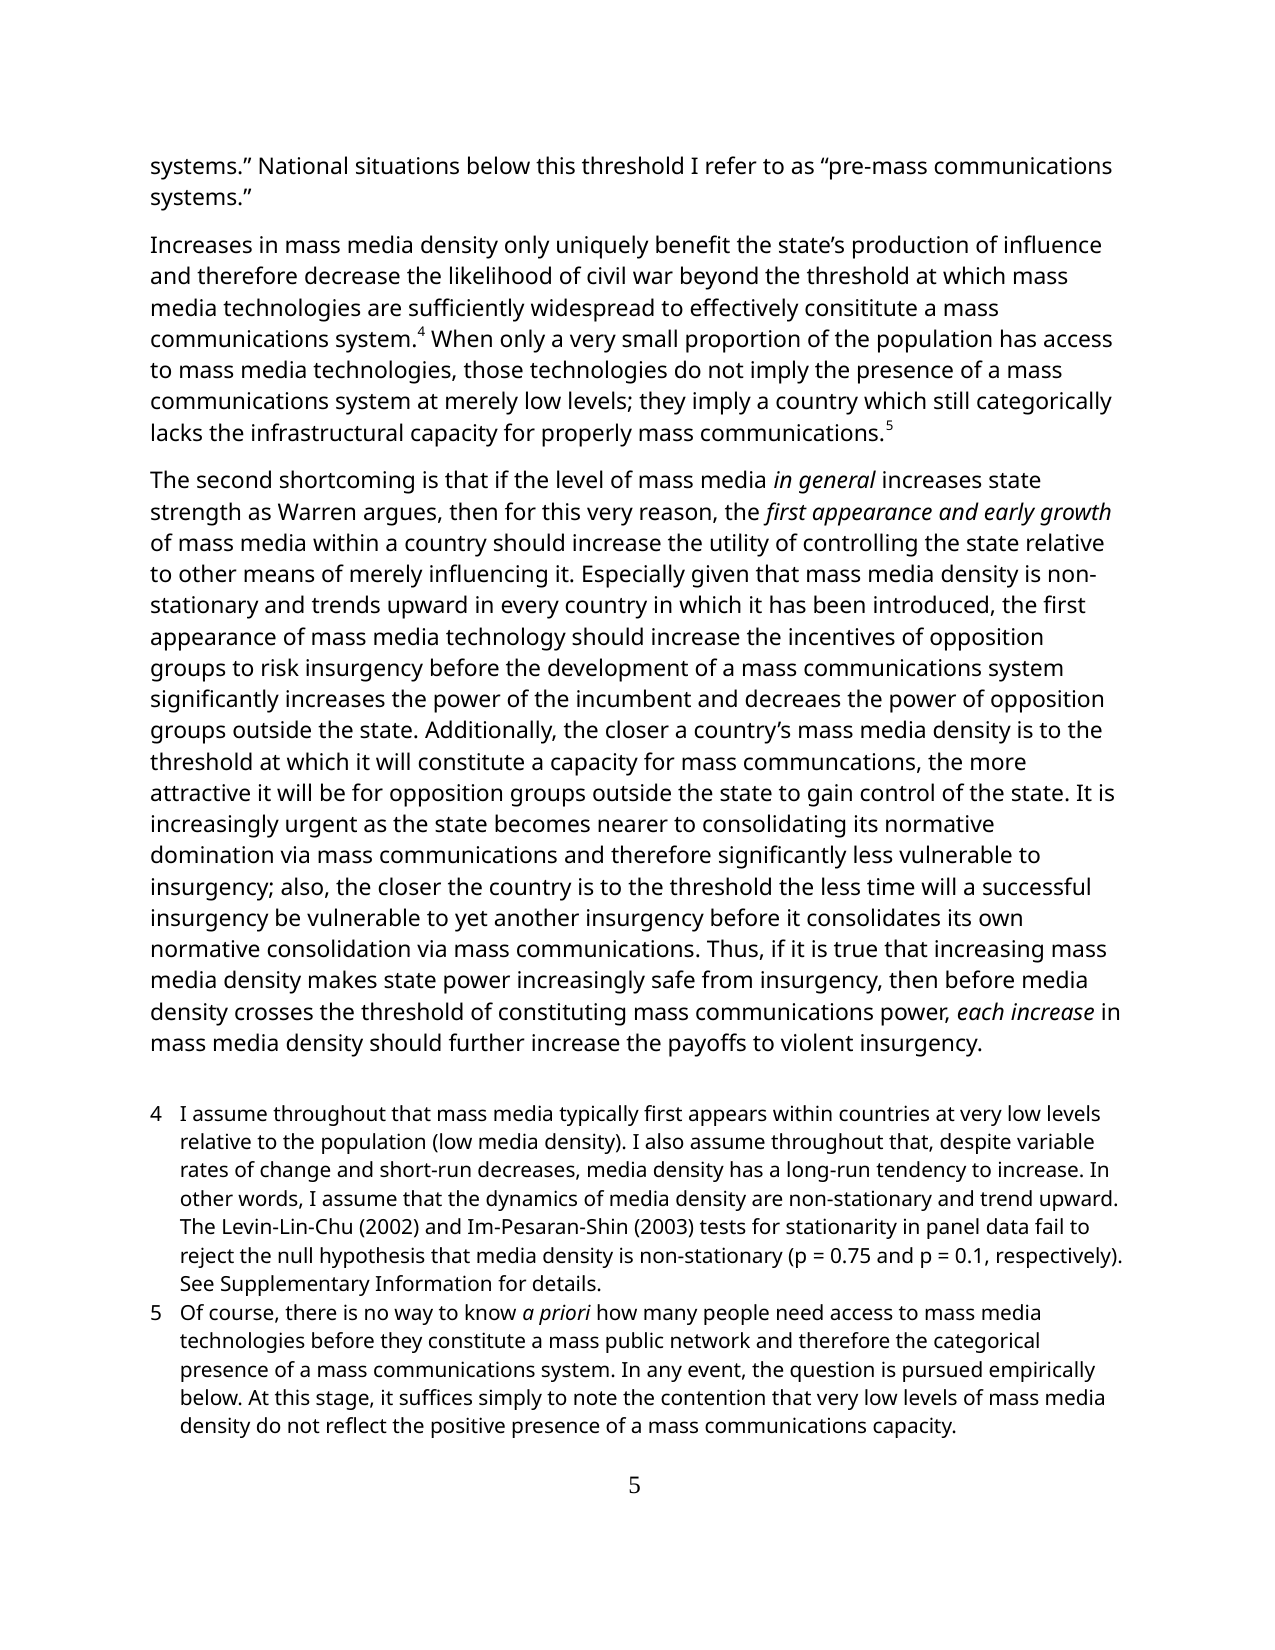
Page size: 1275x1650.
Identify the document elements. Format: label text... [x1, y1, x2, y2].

text systems.” National situations below this threshold I refer to as “pre-mass communications systems.” [150, 150, 1125, 212]
text Increases in mass media density only uniquely benefit the state’s production of influence and therefore decrease the likelihood of civil war beyond the threshold at which mass media technologies are sufficiently widespread to effectively consititute a mass communications system. When only a very small proportion of the population has access to mass media technologies, those technologies do not imply the presence of a mass communications system at merely low levels; they imply a country which still categorically lacks the infrastructural capacity for properly mass communications. [150, 229, 1125, 448]
text Of course, there is no way to know a priori how many people need access to mass media technologies before they constitute a mass public network and therefore the categorical presence of a mass communications system. In any event, the question is pursued empirically below. At this stage, it suffices simply to note the contention that very low levels of mass media density do not reflect the positive presence of a mass communications capacity. [150, 1298, 1125, 1440]
text The second shortcoming is that if the level of mass media in general increases state strength as Warren argues, then for this very reason, the first appearance and early growth of mass media within a country should increase the utility of controlling the state relative to other means of merely influencing it. Especially given that mass media density is non-stationary and trends upward in every country in which it has been introduced, the first appearance of mass media technology should increase the incentives of opposition groups to risk insurgency before the development of a mass communications system significantly increases the power of the incumbent and decreaes the power of opposition groups outside the state. Additionally, the closer a country’s mass media density is to the threshold at which it will constitute a capacity for mass communcations, the more attractive it will be for opposition groups outside the state to gain control of the state. It is increasingly urgent as the state becomes nearer to consolidating its normative domination via mass communications and therefore significantly less vulnerable to insurgency; also, the closer the country is to the threshold the less time will a successful insurgency be vulnerable to yet another insurgency before it consolidates its own normative consolidation via mass communications. Thus, if it is true that increasing mass media density makes state power increasingly safe from insurgency, then before media density crosses the threshold of constituting mass communications power, each increase in mass media density should further increase the payoffs to violent insurgency. [150, 464, 1125, 1058]
text I assume throughout that mass media typically first appears within countries at very low levels relative to the population (low media density). I also assume throughout that, despite variable rates of change and short-run decreases, media density has a long-run tendency to increase. In other words, I assume that the dynamics of media density are non-stationary and trend upward. The Levin-Lin-Chu (2002) and Im-Pesaran-Shin (2003) tests for stationarity in panel data fail to reject the null hypothesis that media density is non-stationary (p = 0.75 and p = 0.1, respectively). See Supplementary Information for details. [150, 1099, 1125, 1298]
